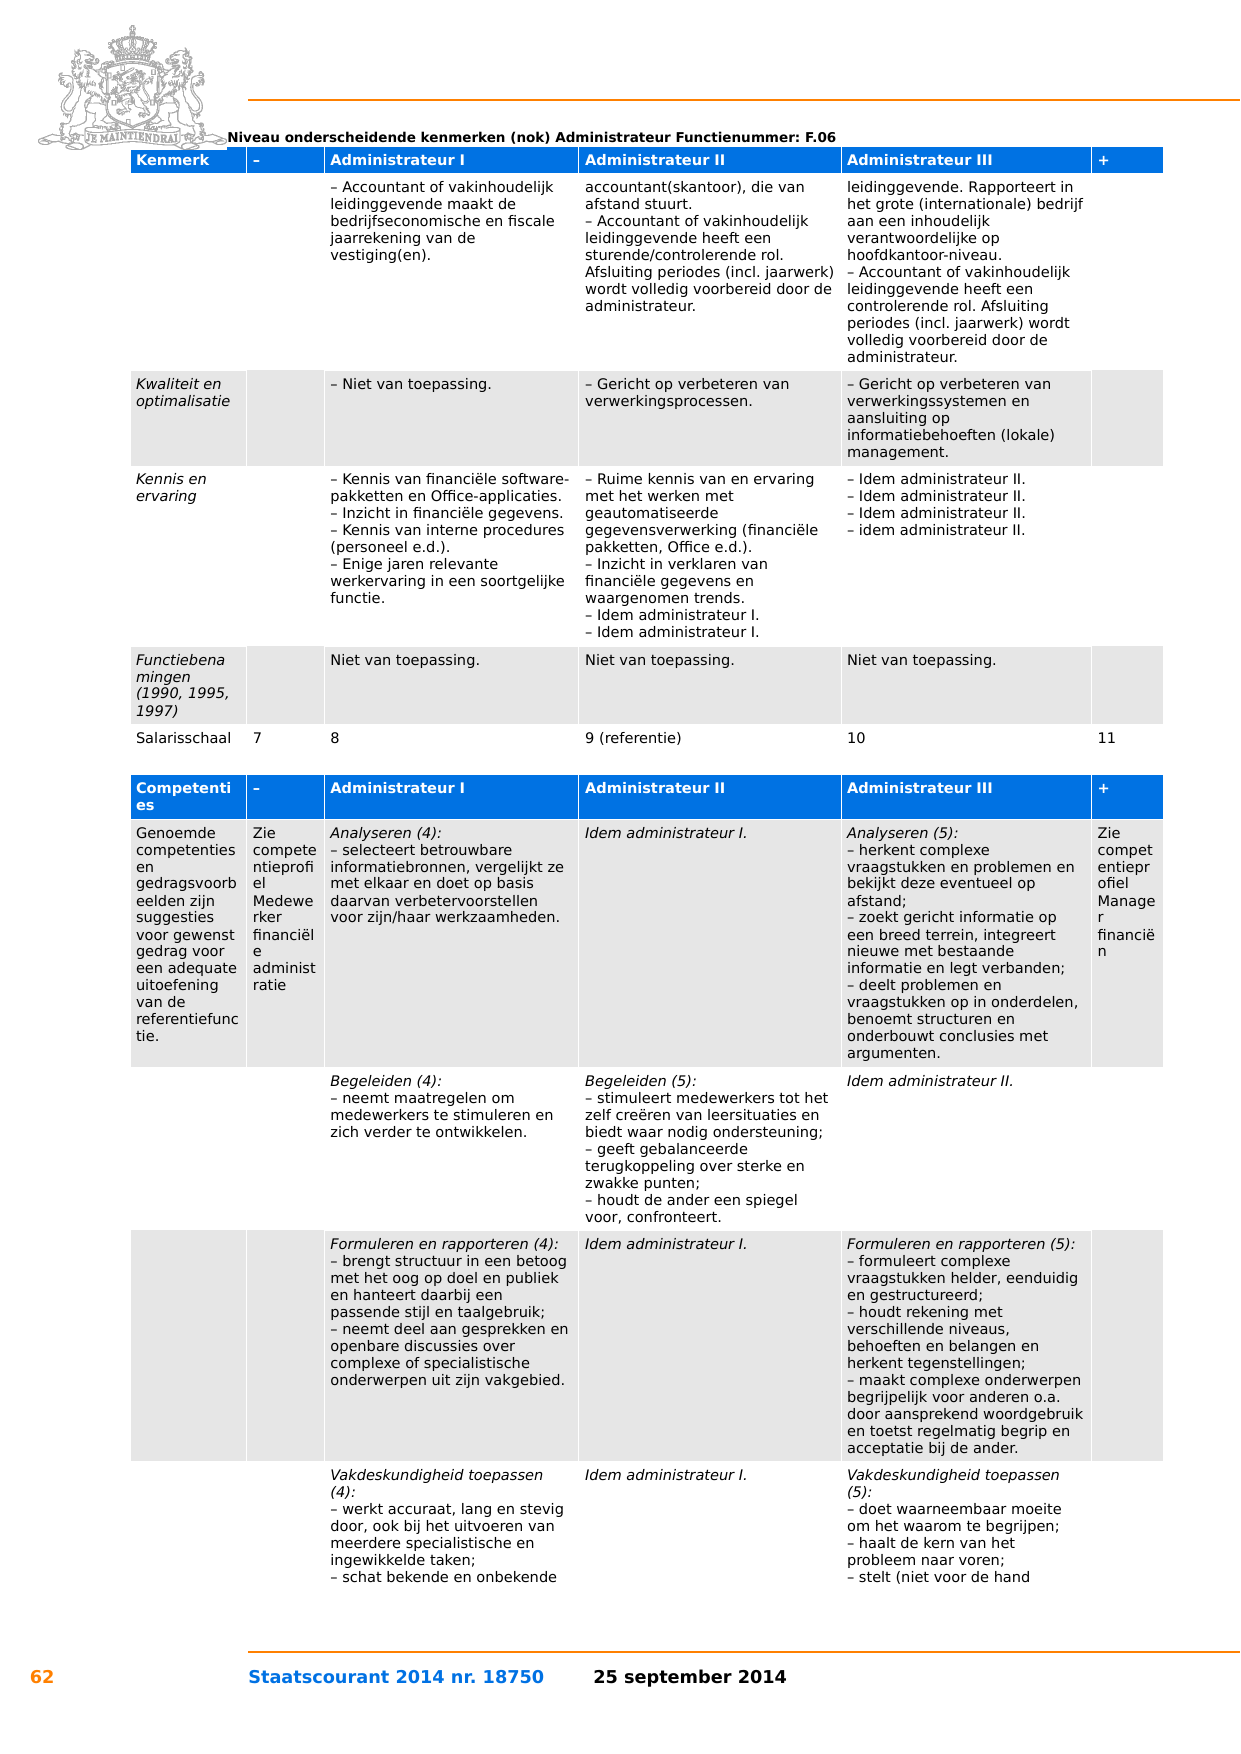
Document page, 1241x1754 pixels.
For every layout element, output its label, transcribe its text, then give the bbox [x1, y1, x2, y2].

table_cell Niet van toepassing. [579, 647, 841, 724]
table_cell 9 (referentie) [579, 725, 841, 751]
table_cell Kenmerk [131, 147, 246, 173]
table_cell – Accountant of vakinhoudelijk leidinggevende maakt de bedrijfseconomische en fiscale jaarrekening van de vestiging(en). [325, 174, 578, 370]
table_cell [247, 174, 324, 370]
table_header + [1092, 775, 1163, 819]
table_cell Formuleren en rapporteren (4): – brengt structuur in een betoog met het oog op doel en publiek en hanteert daarbij een passende stijl en taalgebruik; – neemt deel aan gesprekken en openbare discussies over complexe of specialistische onderwerpen uit zijn vakgebied. [325, 1231, 578, 1461]
table_cell Idem administrateur I. [579, 1462, 841, 1591]
table_cell Begeleiden (4): – neemt maatregelen om medewerkers te stimuleren en zich verder te ontwikkelen. [325, 1068, 578, 1230]
table_cell [1092, 174, 1163, 370]
table_cell – Idem administrateur II. – Idem administrateur II. – Idem administrateur II. – idem administrateur II. [842, 467, 1091, 646]
table_cell Administrateur I [325, 147, 578, 173]
table_cell – Ruime kennis van en ervaring met het werken met geautomatiseerde gegevensverwerking (financiële pakketten, Office e.d.). – Inzicht in verklaren van financiële gegevens en waargenomen trends. – Idem administrateur I. – Idem administrateur I. [579, 467, 841, 646]
table_cell Genoemde competenties en gedragsvoorbeelden zijn suggesties voor gewenst gedrag voor een adequate uitoefening van de referentiefunctie. [131, 820, 246, 1230]
table_cell + [1092, 147, 1163, 173]
table_cell Salarisschaal [131, 725, 246, 751]
table_header Administrateur III [842, 775, 1091, 819]
table_cell 11 [1092, 725, 1163, 751]
picture [38, 25, 227, 150]
table_cell Idem administrateur I. [579, 1231, 841, 1461]
table_cell 8 [325, 725, 578, 751]
table_header Niveau onderscheidende kenmerken (nok) Administrateur Functienummer: F.06 [227, 130, 1163, 146]
table_cell Administrateur III [842, 147, 1091, 173]
table_cell Idem administrateur II. [842, 1068, 1091, 1230]
table_cell Kwaliteit en optimalisatie [131, 371, 246, 466]
table_cell – Niet van toepassing. [325, 371, 578, 466]
table_cell Idem administrateur I. [579, 820, 841, 1067]
table_header Administrateur II [579, 775, 841, 819]
table_cell [131, 1461, 246, 1591]
table_cell – Kennis van financiële software-pakketten en Office-applicaties. – Inzicht in financiële gegevens. – Kennis van interne procedures (personeel e.d.). – Enige jaren relevante werkervaring in een soortgelijke functie. [325, 467, 578, 646]
table_cell [131, 174, 246, 370]
table_cell [1092, 466, 1163, 646]
table_cell – Gericht op verbeteren van verwerkingsprocessen. [579, 371, 841, 466]
table_cell [247, 1461, 324, 1591]
table_cell 10 [842, 725, 1091, 751]
table_cell 7 [247, 725, 324, 751]
table_cell Zie competentieprofiel Manager financiën [1092, 820, 1163, 1230]
table_header Competenties [131, 775, 246, 819]
table_cell Begeleiden (5): – stimuleert medewerkers tot het zelf creëren van leersituaties en biedt waar nodig ondersteuning; – geeft gebalanceerde terugkoppeling over sterke en zwakke punten; – houdt de ander een spiegel voor, confronteert. [579, 1068, 841, 1230]
table_cell Functiebenamingen (1990, 1995, 1997) [131, 647, 246, 724]
table_cell leidinggevende. Rapporteert in het grote (internationale) bedrijf aan een inhoudelijk verantwoordelijke op hoofdkantoor-niveau. – Accountant of vakinhoudelijk leidinggevende heeft een controlerende rol. Afsluiting periodes (incl. jaarwerk) wordt volledig voorbereid door de administrateur. [842, 174, 1091, 370]
table_cell [1092, 1461, 1163, 1591]
table_cell Administrateur II [579, 147, 841, 173]
table_cell Zie competentieprofiel Medewerker financiële administratie [247, 820, 324, 1230]
table_cell Niet van toepassing. [842, 647, 1091, 724]
table_cell – Gericht op verbeteren van verwerkingssystemen en aansluiting op informatiebehoeften (lokale) management. [842, 371, 1091, 466]
table_cell accountant(skantoor), die van afstand stuurt. – Accountant of vakinhoudelijk leidinggevende heeft een sturende/controlerende rol. Afsluiting periodes (incl. jaarwerk) wordt volledig voorbereid door de administrateur. [579, 174, 841, 370]
table_cell Analyseren (4): – selecteert betrouwbare informatiebronnen, vergelijkt ze met elkaar en doet op basis daarvan verbetervoorstellen voor zijn/haar werkzaamheden. [325, 820, 578, 1067]
table_cell Formuleren en rapporteren (5): – formuleert complexe vraagstukken helder, eenduidig en gestructureerd; – houdt rekening met verschillende niveaus, behoeften en belangen en herkent tegenstellingen; – maakt complexe onderwerpen begrijpelijk voor anderen o.a. door aansprekend woordgebruik en toetst regelmatig begrip en acceptatie bij de ander. [842, 1231, 1091, 1461]
table_cell Kennis en ervaring [131, 467, 246, 646]
table_cell Analyseren (5): – herkent complexe vraagstukken en problemen en bekijkt deze eventueel op afstand; – zoekt gericht informatie op een breed terrein, integreert nieuwe met bestaande informatie en legt verbanden; – deelt problemen en vraagstukken op in onderdelen, benoemt structuren en onderbouwt conclusies met argumenten. [842, 820, 1091, 1067]
table_cell [247, 466, 324, 646]
table_cell Vakdeskundigheid toepassen (5): – doet waarneembaar moeite om het waarom te begrijpen; – haalt de kern van het probleem naar voren; – stelt (niet voor de hand [842, 1462, 1091, 1591]
table_cell – [247, 147, 324, 173]
table_header – [247, 775, 324, 819]
table_header Administrateur I [325, 775, 578, 819]
table_cell Vakdeskundigheid toepassen (4): – werkt accuraat, lang en stevig door, ook bij het uitvoeren van meerdere specialistische en ingewikkelde taken; – schat bekende en onbekende [325, 1462, 578, 1591]
table_cell Niet van toepassing. [325, 647, 578, 724]
